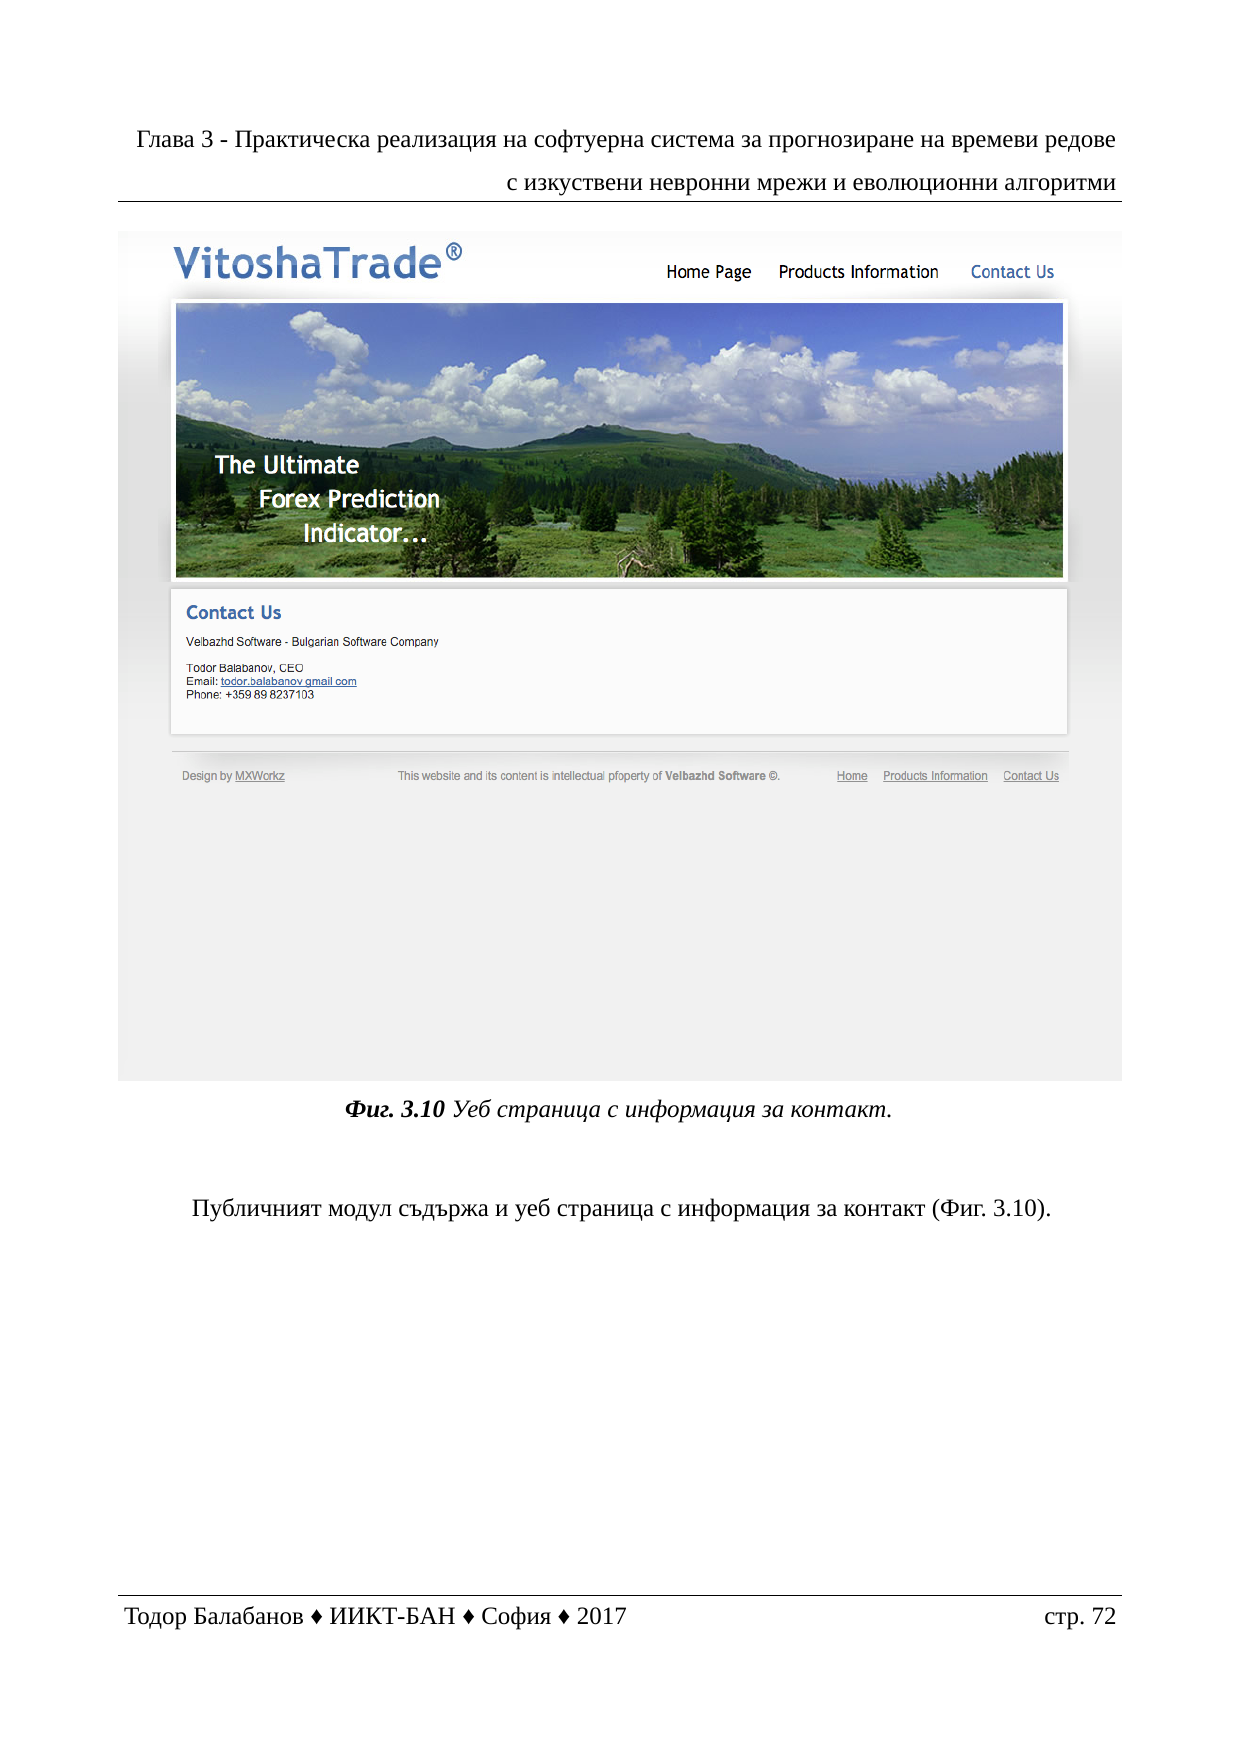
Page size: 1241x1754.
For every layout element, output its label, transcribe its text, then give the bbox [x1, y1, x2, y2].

picture [118, 231, 1122, 1081]
text Публичният модул съдържа и уеб страница с информация за контакт (Фиг. 3.10). [118, 1193, 1122, 1222]
text Фиг. 3.10 Уеб страница с информация за контакт. [118, 1081, 1122, 1123]
